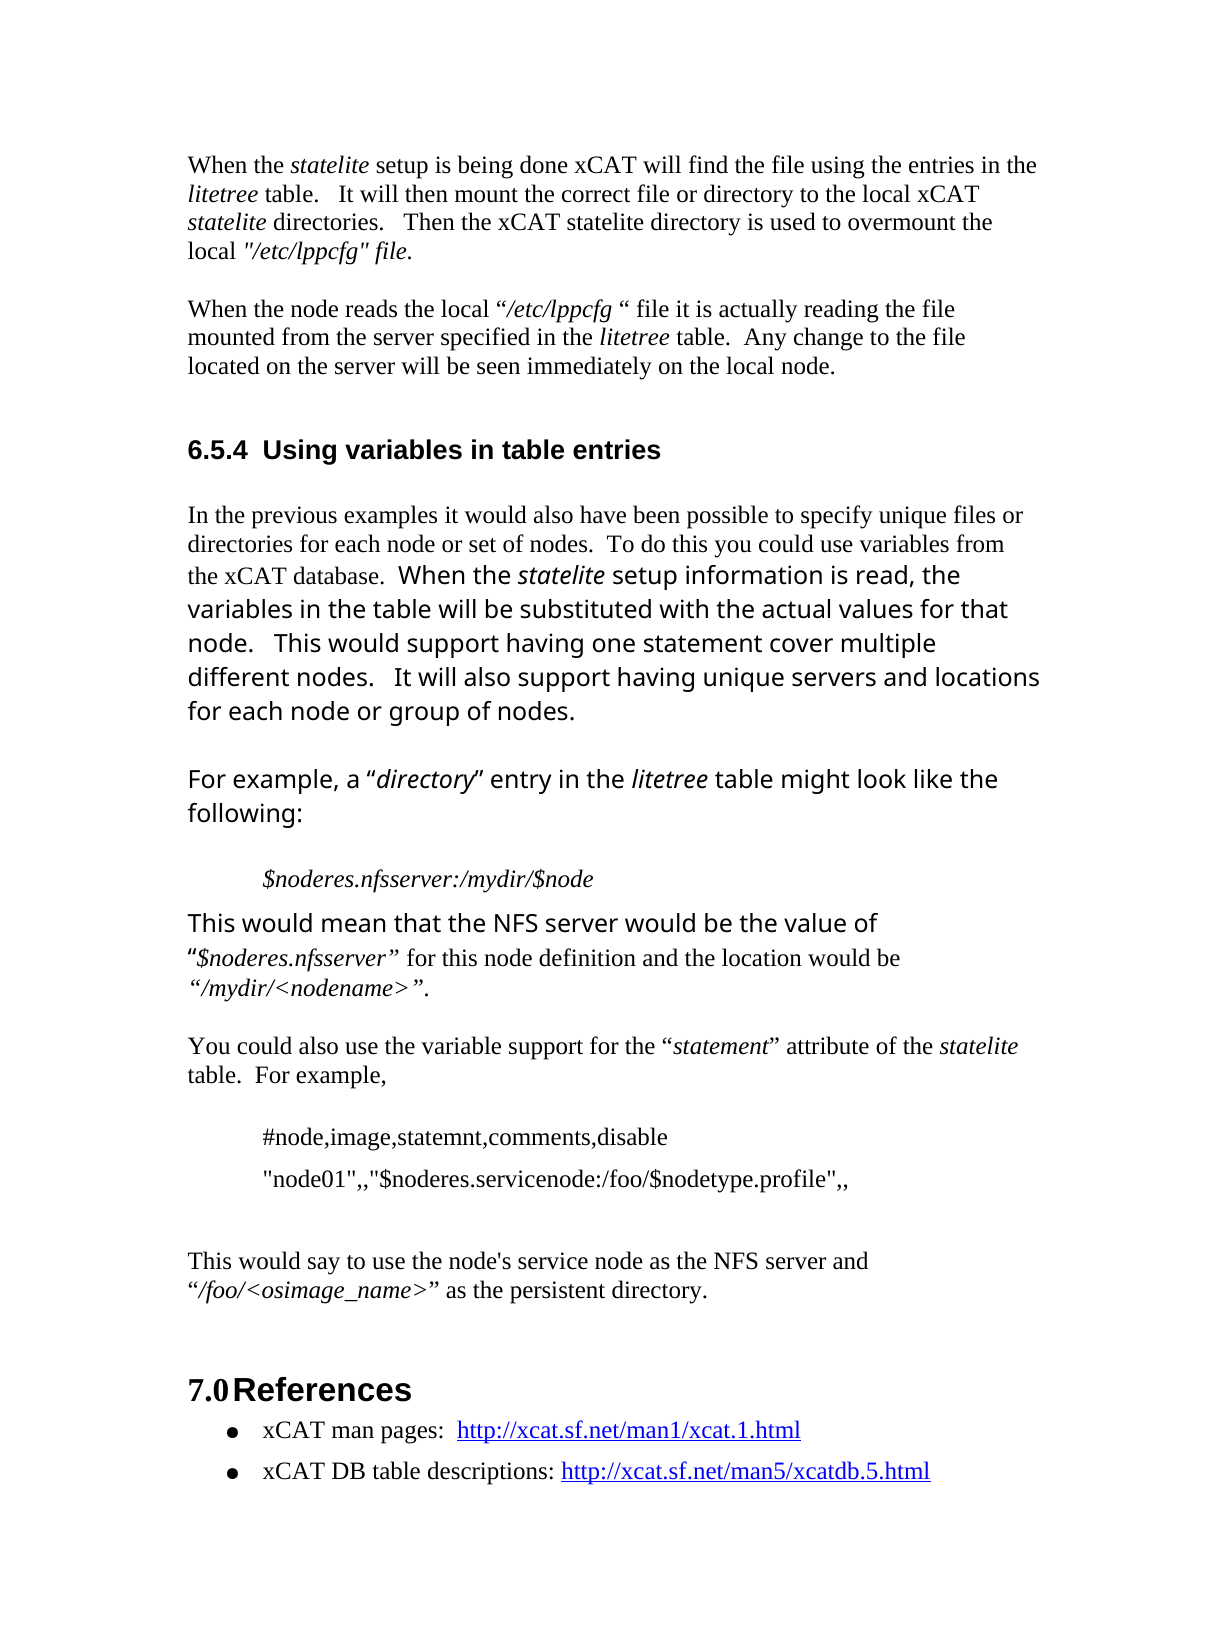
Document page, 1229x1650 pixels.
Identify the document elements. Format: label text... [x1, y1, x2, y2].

text When the node reads the local “/etc/lppcfg “ file it is actually reading the file mounted from the server specified in the litetree table. Any change to the file located on the server will be seen immediately on the local node. [187, 294, 1041, 380]
text $noderes.nfsserver:/mydir/$node [187, 864, 1041, 893]
subtitle Using variables in table entries [187, 434, 1041, 465]
text This would mean that the NFS server would be the value of “$noderes.nfsserver” for this node definition and the location would be “/mydir/<nodename>”. [187, 905, 1041, 1002]
text You could also use the variable support for the “statement” attribute of the statelite table. For example, [187, 1031, 1041, 1088]
text #node,image,statemnt,comments,disable [262, 1122, 1041, 1151]
text For example, a “directory” entry in the litetree table might look like the following: [187, 762, 1041, 830]
text When the statelite setup is being done xCAT will find the file using the entries in the litetree table. It will then mount the correct file or directory to the local xCAT statelite directories. Then the xCAT statelite directory is used to overmount the local "/etc/lppcfg" file. [187, 150, 1041, 265]
list xCAT DB table descriptions: http://xcat.sf.net/man5/xcatdb.5.html [225, 1456, 1041, 1485]
subtitle References [187, 1370, 1041, 1408]
list xCAT man pages: http://xcat.sf.net/man1/xcat.1.html [225, 1415, 1041, 1443]
text "node01",,"$noderes.servicenode:/foo/$nodetype.profile",, [262, 1164, 1041, 1192]
text In the previous examples it would also have been possible to specify unique files or directories for each node or set of nodes. To do this you could use variables from the xCAT database. When the statelite setup information is read, the variables in the table will be substituted with the actual values for that node. This would support having one statement cover multiple different nodes. It will also support having unique servers and locations for each node or group of nodes. [187, 500, 1041, 728]
text This would say to use the node's service node as the NFS server and “/foo/<osimage_name>” as the persistent directory. [187, 1246, 1041, 1304]
